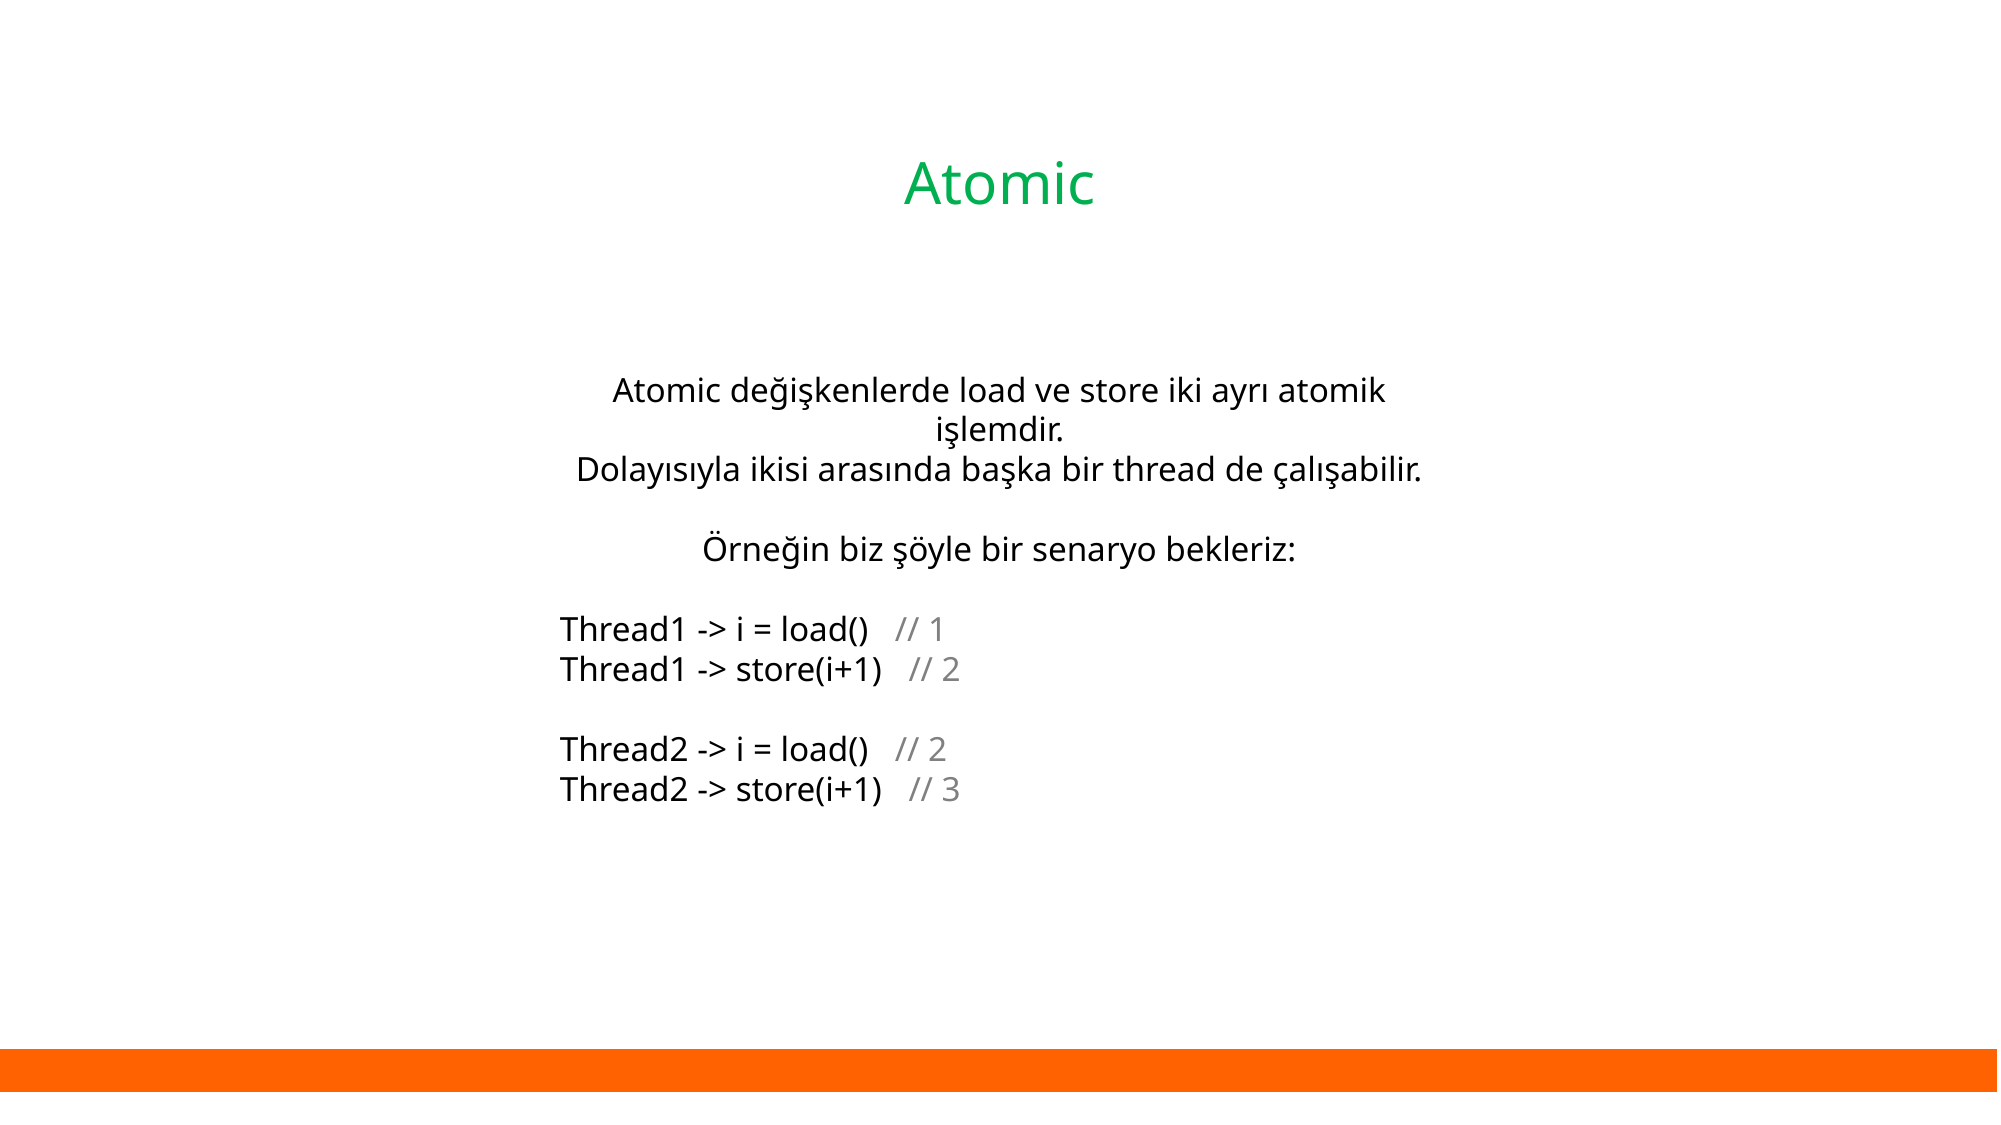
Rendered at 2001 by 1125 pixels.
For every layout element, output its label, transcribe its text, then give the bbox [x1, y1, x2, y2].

text_box [0, 1049, 1997, 1092]
text_box Atomic [420, 146, 1580, 237]
text_box Atomic değişkenlerde load ve store iki ayrı atomik işlemdir. Dolayısıyla ikisi arasında başka bir thread de çalışabilir. Örneğin biz şöyle bir senaryo bekleriz: Thread1 -> i = load() // 1 Thread1 -> store(i+1) // 2 Thread2 -> i = load() // 2 Thread2 -> store(i+1) // 3 [544, 361, 1455, 863]
